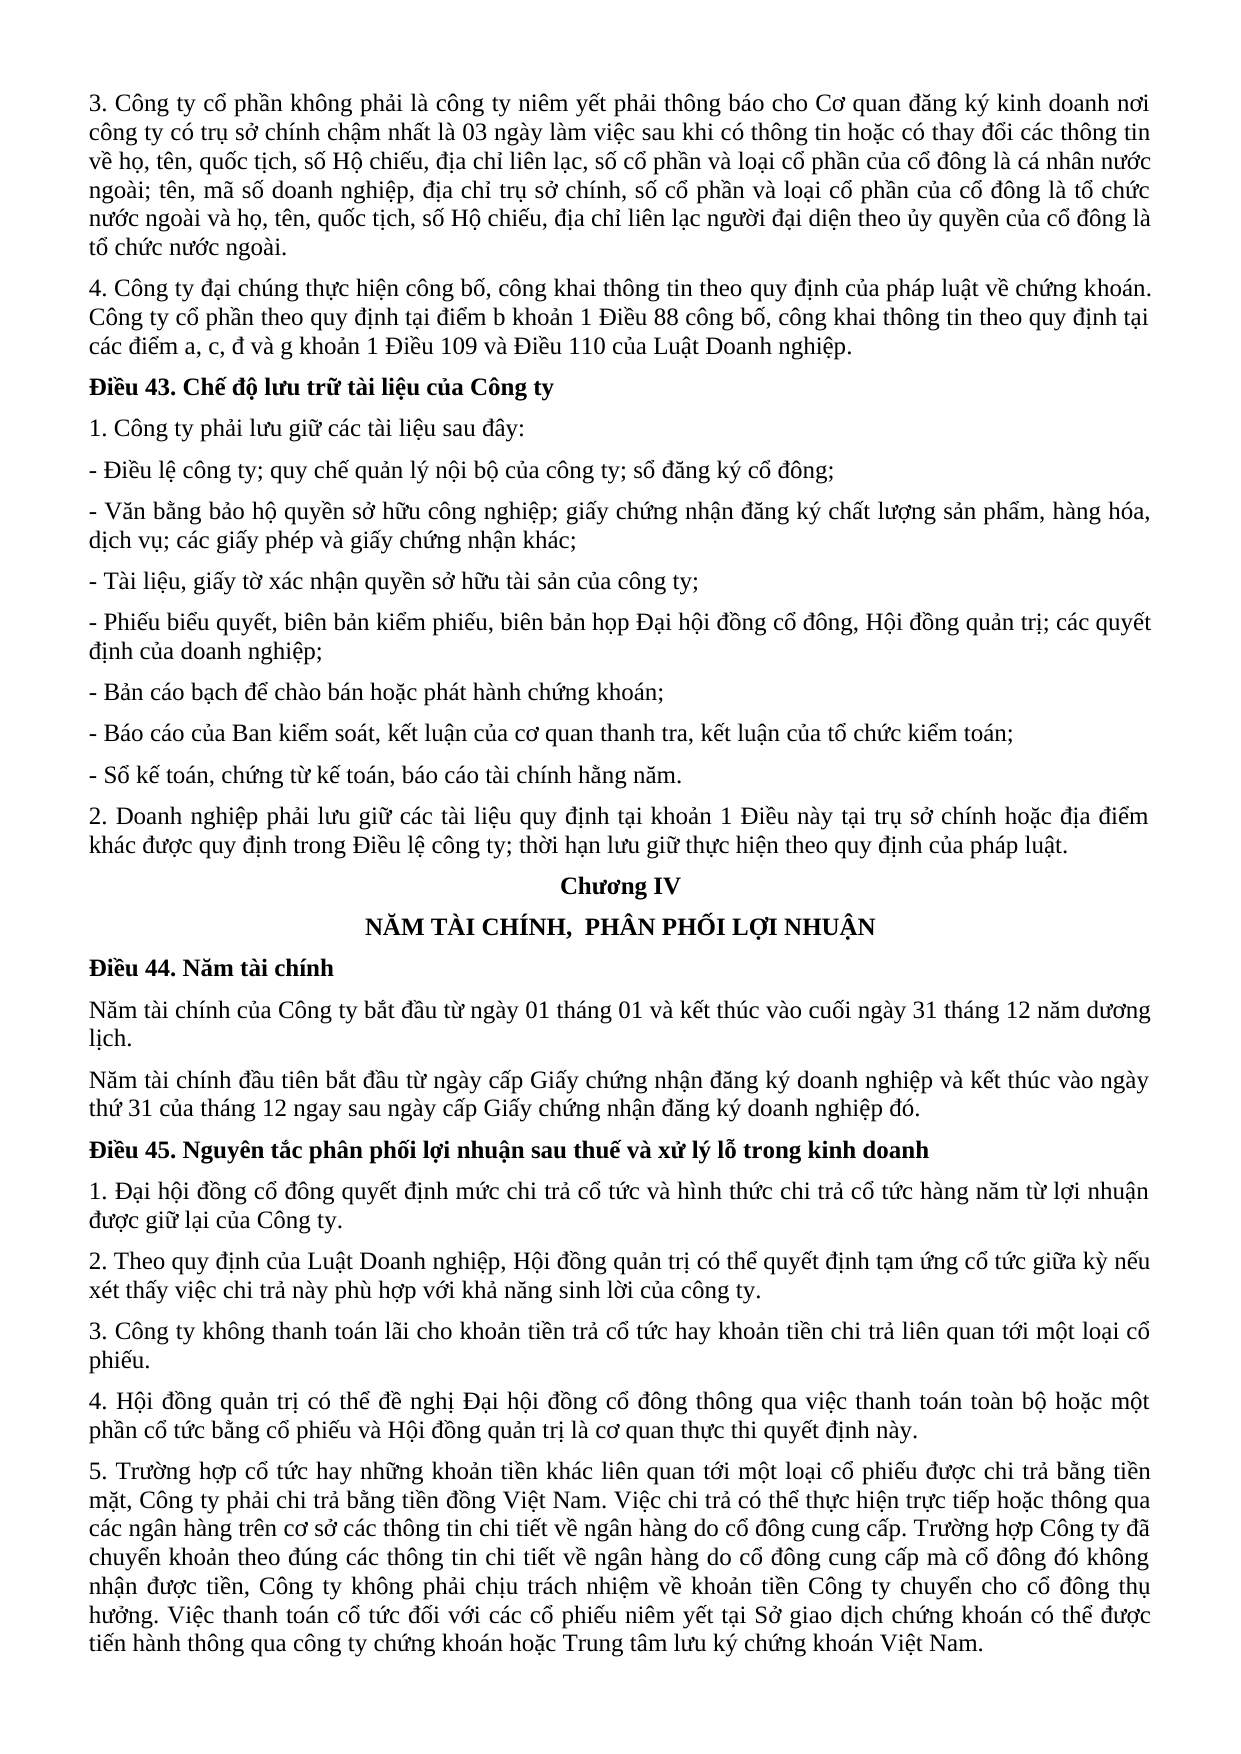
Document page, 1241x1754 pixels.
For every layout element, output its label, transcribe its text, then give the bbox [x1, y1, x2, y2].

text Năm tài chính đầu tiên bắt đầu từ ngày cấp Giấy chứng nhận đăng ký doanh nghiệp và kết thúc vào ngày thứ 31 của tháng 12 ngay sau ngày cấp Giấy chứng nhận đăng ký doanh nghiệp đó. [89, 1065, 1152, 1122]
text 3. Công ty không thanh toán lãi cho khoản tiền trả cổ tức hay khoản tiền chi trả liên quan tới một loại cổ phiếu. [89, 1316, 1152, 1373]
text 4. Công ty đại chúng thực hiện công bố, công khai thông tin theo quy định của pháp luật về chứng khoán. Công ty cổ phần theo quy định tại điểm b khoản 1 Điều 88 công bố, công khai thông tin theo quy định tại các điểm a, c, đ và g khoản 1 Điều 109 và Điều 110 của Luật Doanh nghiệp. [89, 273, 1152, 360]
subtitle Chương IV [89, 871, 1152, 900]
text - Điều lệ công ty; quy chế quản lý nội bộ của công ty; sổ đăng ký cổ đông; [89, 455, 1152, 483]
subtitle NĂM TÀI CHÍNH, PHÂN PHỐI LỢI NHUẬN [89, 912, 1152, 941]
text 2. Doanh nghiệp phải lưu giữ các tài liệu quy định tại khoản 1 Điều này tại trụ sở chính hoặc địa điểm khác được quy định trong Điều lệ công ty; thời hạn lưu giữ thực hiện theo quy định của pháp luật. [89, 801, 1152, 858]
text - Bản cáo bạch để chào bán hoặc phát hành chứng khoán; [89, 677, 1152, 706]
text 2. Theo quy định của Luật Doanh nghiệp, Hội đồng quản trị có thể quyết định tạm ứng cổ tức giữa kỳ nếu xét thấy việc chi trả này phù hợp với khả năng sinh lời của công ty. [89, 1246, 1152, 1303]
text - Tài liệu, giấy tờ xác nhận quyền sở hữu tài sản của công ty; [89, 566, 1152, 595]
text 4. Hội đồng quản trị có thể đề nghị Đại hội đồng cổ đông thông qua việc thanh toán toàn bộ hoặc một phần cổ tức bằng cổ phiếu và Hội đồng quản trị là cơ quan thực thi quyết định này. [89, 1386, 1152, 1443]
text 1. Đại hội đồng cổ đông quyết định mức chi trả cổ tức và hình thức chi trả cổ tức hàng năm từ lợi nhuận được giữ lại của Công ty. [89, 1176, 1152, 1233]
list 1. Công ty phải lưu giữ các tài liệu sau đây: [89, 413, 1152, 442]
subtitle Điều 45. Nguyên tắc phân phối lợi nhuận sau thuế và xử lý lỗ trong kinh doanh [89, 1135, 1152, 1163]
subtitle Điều 44. Năm tài chính [89, 953, 1152, 982]
text 5. Trường hợp cổ tức hay những khoản tiền khác liên quan tới một loại cổ phiếu được chi trả bằng tiền mặt, Công ty phải chi trả bằng tiền đồng Việt Nam. Việc chi trả có thể thực hiện trực tiếp hoặc thông qua các ngân hàng trên cơ sở các thông tin chi tiết về ngân hàng do cổ đông cung cấp. Trường hợp Công ty đã chuyển khoản theo đúng các thông tin chi tiết về ngân hàng do cổ đông cung cấp mà cổ đông đó không nhận được tiền, Công ty không phải chịu trách nhiệm về khoản tiền Công ty chuyển cho cổ đông thụ hưởng. Việc thanh toán cổ tức đối với các cổ phiếu niêm yết tại Sở giao dịch chứng khoán có thể được tiến hành thông qua công ty chứng khoán hoặc Trung tâm lưu ký chứng khoán Việt Nam. [89, 1456, 1152, 1657]
text 3. Công ty cổ phần không phải là công ty niêm yết phải thông báo cho Cơ quan đăng ký kinh doanh nơi công ty có trụ sở chính chậm nhất là 03 ngày làm việc sau khi có thông tin hoặc có thay đổi các thông tin về họ, tên, quốc tịch, số Hộ chiếu, địa chỉ liên lạc, số cổ phần và loại cổ phần của cổ đông là cá nhân nước ngoài; tên, mã số doanh nghiệp, địa chỉ trụ sở chính, số cổ phần và loại cổ phần của cổ đông là tổ chức nước ngoài và họ, tên, quốc tịch, số Hộ chiếu, địa chỉ liên lạc người đại diện theo ủy quyền của cổ đông là tổ chức nước ngoài. [89, 88, 1152, 261]
text - Báo cáo của Ban kiểm soát, kết luận của cơ quan thanh tra, kết luận của tổ chức kiểm toán; [89, 718, 1152, 747]
text - Sổ kế toán, chứng từ kế toán, báo cáo tài chính hằng năm. [89, 760, 1152, 788]
subtitle Điều 43. Chế độ lưu trữ tài liệu của Công ty [89, 372, 1152, 401]
text Năm tài chính của Công ty bắt đầu từ ngày 01 tháng 01 và kết thúc vào cuối ngày 31 tháng 12 năm dương lịch. [89, 995, 1152, 1052]
list - Văn bằng bảo hộ quyền sở hữu công nghiệp; giấy chứng nhận đăng ký chất lượng sản phẩm, hàng hóa, dịch vụ; các giấy phép và giấy chứng nhận khác; [89, 496, 1152, 553]
list - Phiếu biểu quyết, biên bản kiểm phiếu, biên bản họp Đại hội đồng cổ đông, Hội đồng quản trị; các quyết định của doanh nghiệp; [89, 607, 1152, 665]
